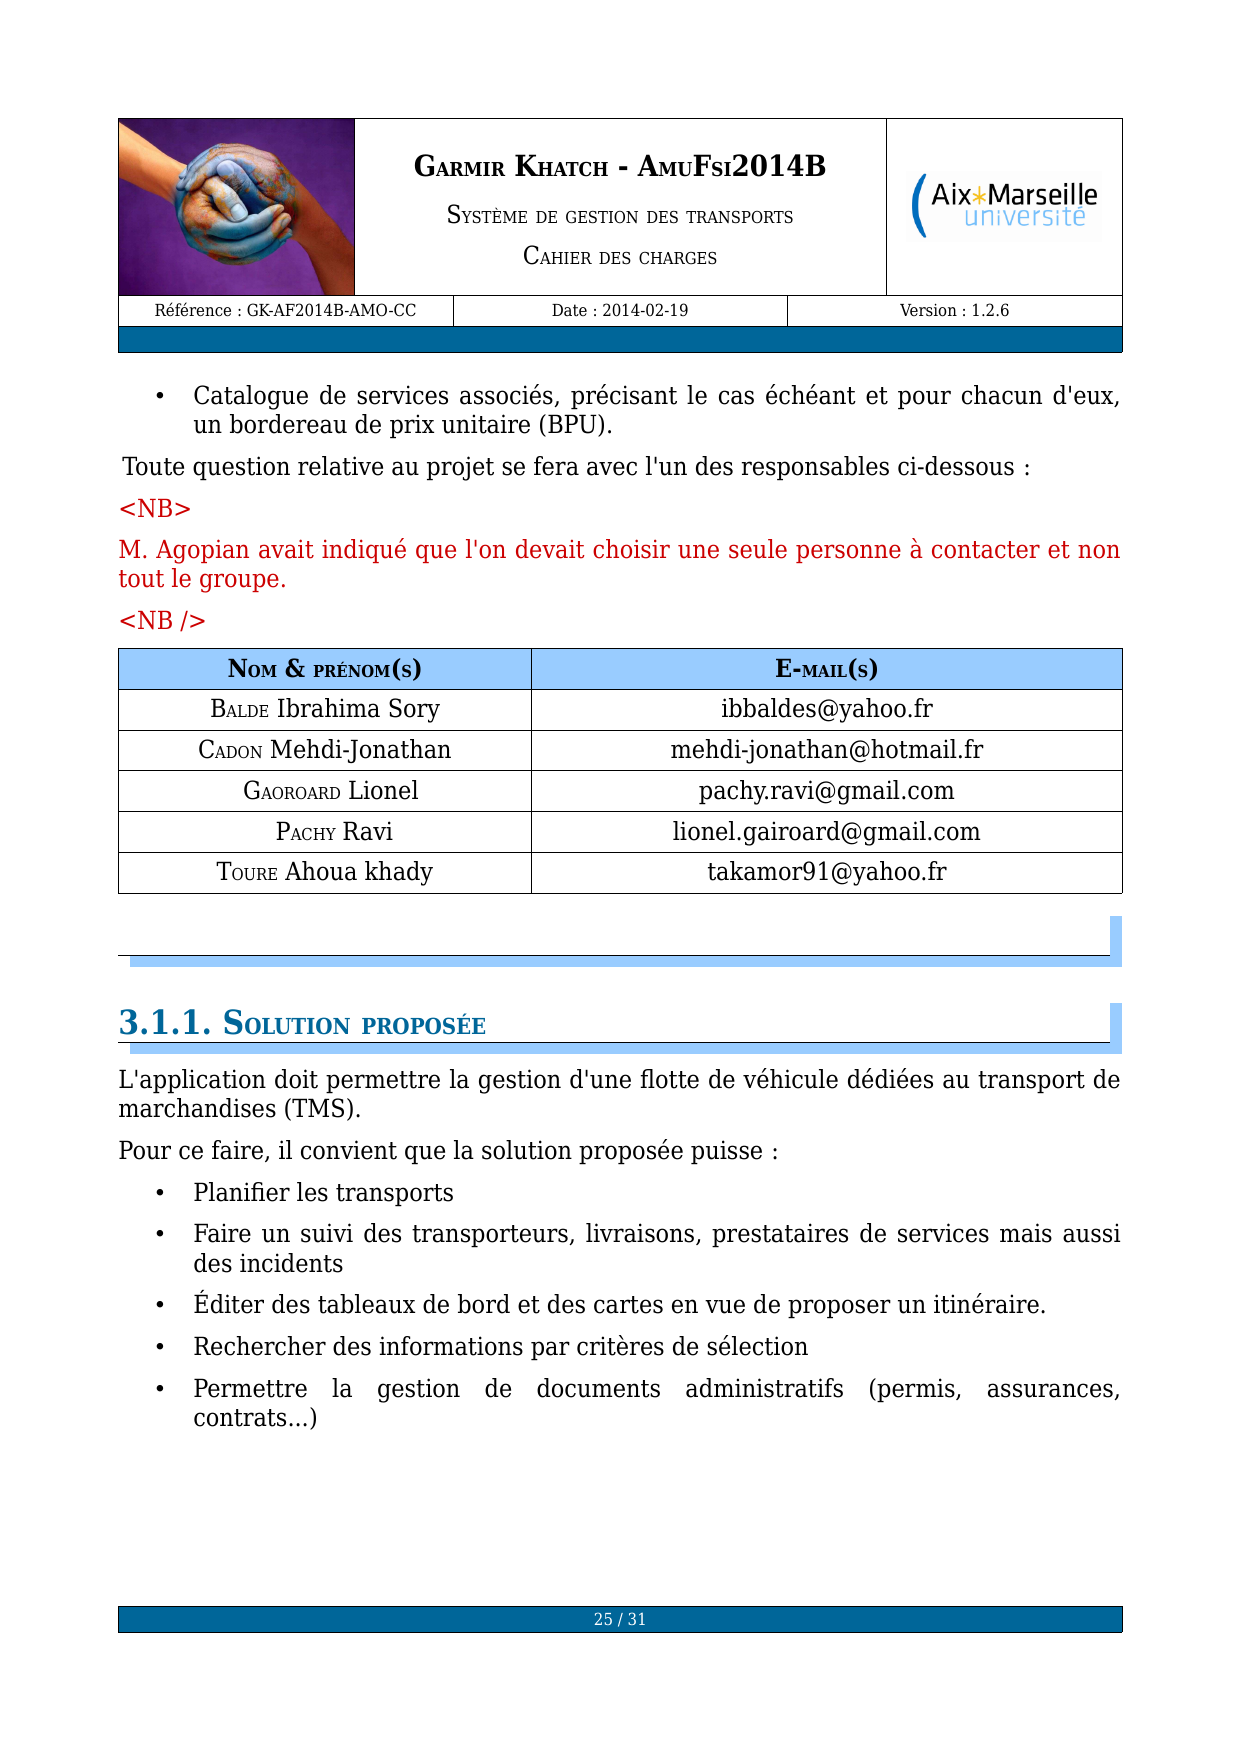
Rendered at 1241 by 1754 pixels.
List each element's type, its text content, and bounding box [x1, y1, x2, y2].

list Rechercher des informations par critères de sélection [156, 1332, 1122, 1361]
table_cell Gaoroard Lionel [119, 771, 531, 811]
table_cell Pachy Ravi [119, 812, 531, 852]
picture [887, 126, 1122, 288]
text <NB> [118, 494, 1122, 523]
table_cell takamor91@yahoo.fr [532, 853, 1122, 892]
text Toute question relative au projet se fera avec l'un des responsables ci-dessous : [122, 452, 1122, 481]
list Catalogue de services associés, précisant le cas échéant et pour chacun d'eux, un bordereau de prix unitaire (BPU). [156, 381, 1122, 439]
table_header E-mail(s) [532, 649, 1122, 689]
table_cell lionel.gairoard@gmail.com [532, 812, 1122, 852]
table_cell ibbaldes@yahoo.fr [532, 690, 1122, 729]
text L'application doit permettre la gestion d'une flotte de véhicule dédiées au transport de marchandises (TMS). [118, 1066, 1122, 1124]
list Planifier les transports [156, 1178, 1122, 1207]
subtitle Solution proposée [118, 1003, 1110, 1042]
text <NB /> [118, 606, 1122, 635]
list Permettre la gestion de documents administratifs (permis, assurances, contrats...) [156, 1374, 1122, 1432]
list Éditer des tableaux de bord et des cartes en vue de proposer un itinéraire. [156, 1291, 1122, 1320]
list Faire un suivi des transporteurs, livraisons, prestataires de services mais aussi des incidents [156, 1220, 1122, 1278]
picture [119, 119, 354, 295]
text M. Agopian avait indiqué que l'on devait choisir une seule personne à contacter et non tout le groupe. [118, 535, 1122, 594]
text Pour ce faire, il convient que la solution proposée puisse : [118, 1136, 1122, 1166]
table_cell pachy.ravi@gmail.com [532, 771, 1122, 811]
table_cell Balde Ibrahima Sory [119, 690, 531, 729]
table_cell mehdi-jonathan@hotmail.fr [532, 731, 1122, 770]
table_header Nom & prénom(s) [119, 649, 531, 689]
table_cell Cadon Mehdi-Jonathan [119, 731, 531, 770]
table_cell Toure Ahoua khady [119, 853, 531, 892]
